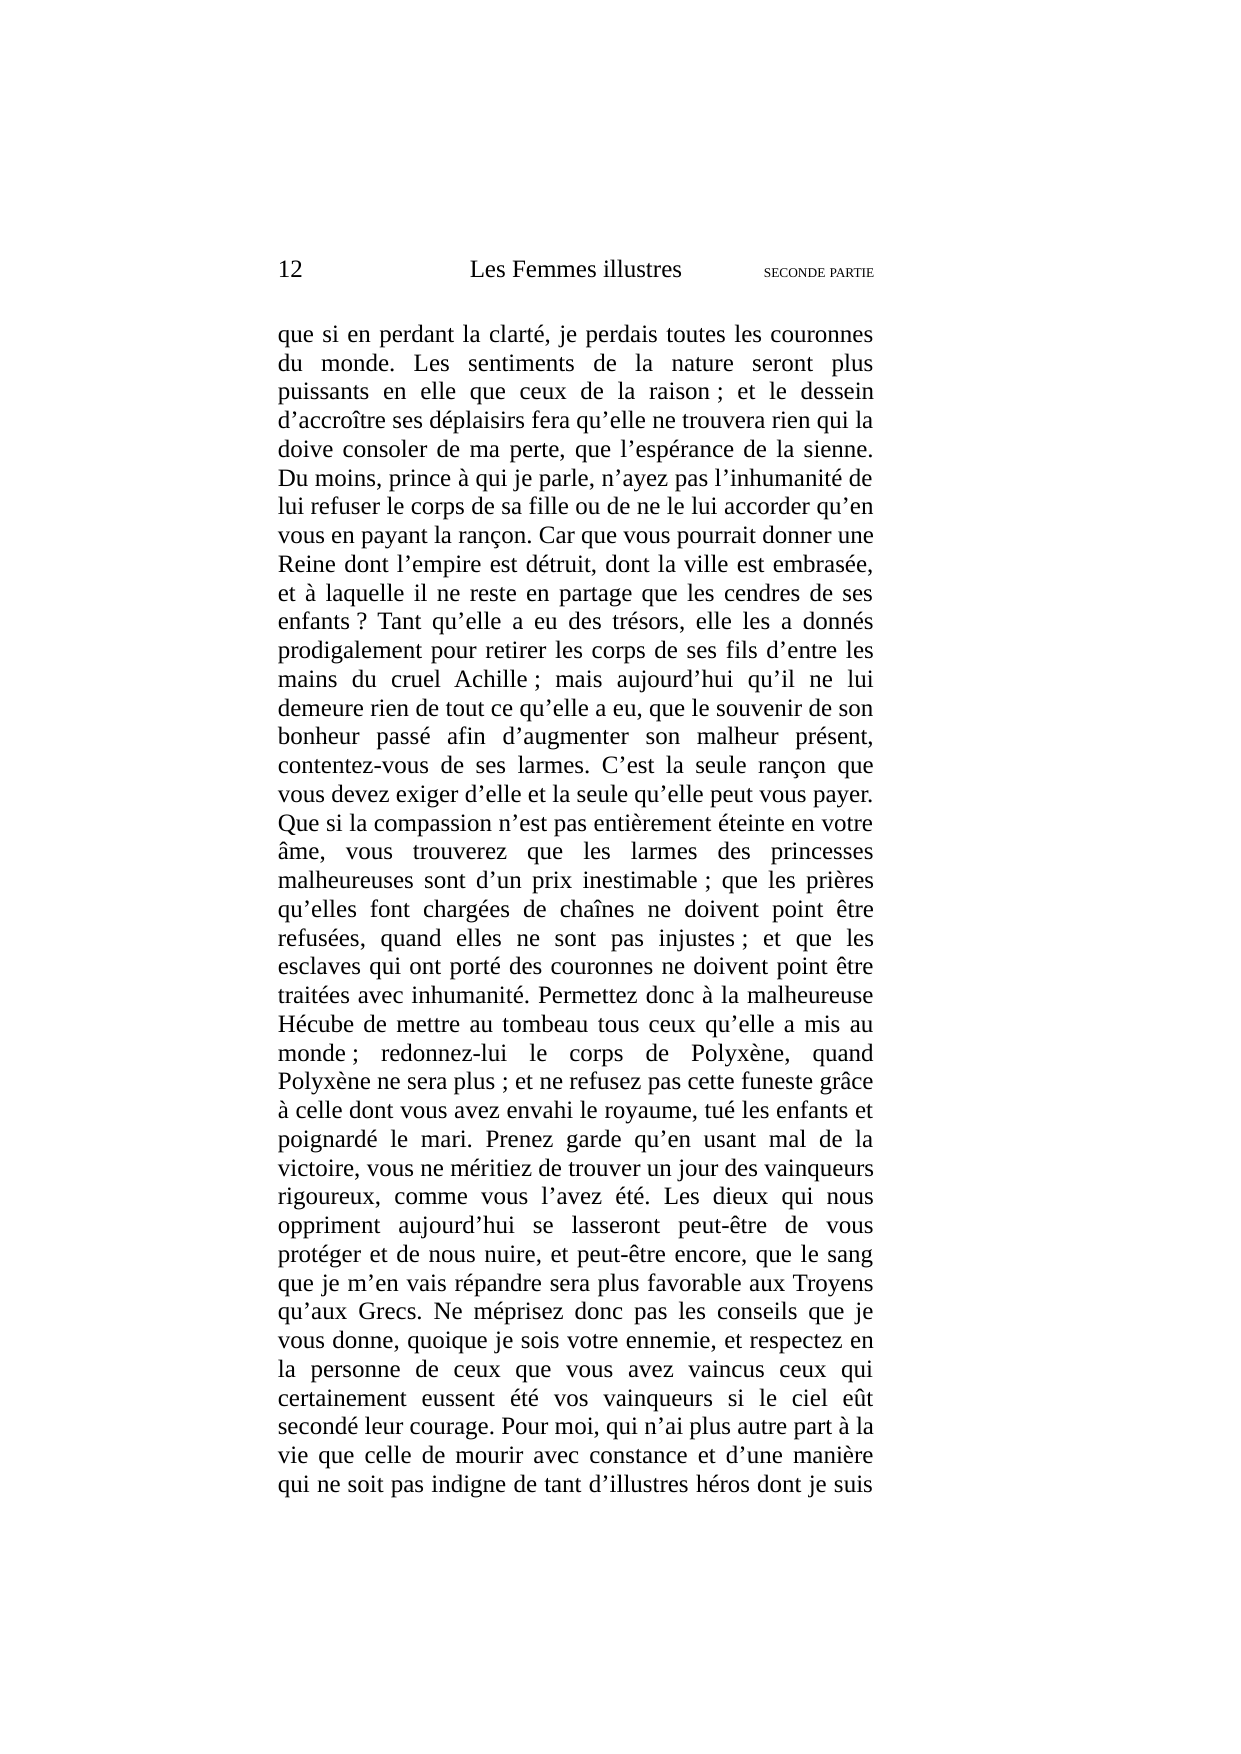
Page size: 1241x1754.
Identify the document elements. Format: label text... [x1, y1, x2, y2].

text que si en perdant la clarté, je perdais toutes les couronnes du monde. Les sentiments de la nature seront plus puissants en elle que ceux de la raison ; et le dessein d’accroître ses déplaisirs fera qu’elle ne trouvera rien qui la doive consoler de ma perte, que l’espérance de la sienne. Du moins, prince à qui je parle, n’ayez pas l’inhumanité de lui refuser le corps de sa fille ou de ne le lui accorder qu’en vous en payant la rançon. Car que vous pourrait donner une Reine dont l’empire est détruit, dont la ville est embrasée, et à laquelle il ne reste en partage que les cendres de ses enfants ? Tant qu’elle a eu des trésors, elle les a donnés prodigalement pour retirer les corps de ses fils d’entre les mains du cruel Achille ; mais aujourd’hui qu’il ne lui demeure rien de tout ce qu’elle a eu, que le souvenir de son bonheur passé afin d’augmenter son malheur présent, contentez-vous de ses larmes. C’est la seule rançon que vous devez exiger d’elle et la seule qu’elle peut vous payer. Que si la compassion n’est pas entièrement éteinte en votre âme, vous trouverez que les larmes des princesses malheureuses sont d’un prix inestimable ; que les prières qu’elles font chargées de chaînes ne doivent point être refusées, quand elles ne sont pas injustes ; et que les esclaves qui ont porté des couronnes ne doivent point être traitées avec inhumanité. Permettez donc à la malheureuse Hécube de mettre au tombeau tous ceux qu’elle a mis au monde ; redonnez-lui le corps de Polyxène, quand Polyxène ne sera plus ; et ne refusez pas cette funeste grâce à celle dont vous avez envahi le royaume, tué les enfants et poignardé le mari. Prenez garde qu’en usant mal de la victoire, vous ne méritiez de trouver un jour des vainqueurs rigoureux, comme vous l’avez été. Les dieux qui nous oppriment aujourd’hui se lasseront peut-être de vous protéger et de nous nuire, et peut-être encore, que le sang que je m’en vais répandre sera plus favorable aux Troyens qu’aux Grecs. Ne méprisez donc pas les conseils que je vous donne, quoique je sois votre ennemie, et respectez en la personne de ceux que vous avez vaincus ceux qui certainement eussent été vos vainqueurs si le ciel eût secondé leur courage. Pour moi, qui n’ai plus autre part à la vie que celle de mourir avec constance et d’une manière qui ne soit pas indigne de tant d’illustres héros dont je suis [278, 319, 874, 1498]
